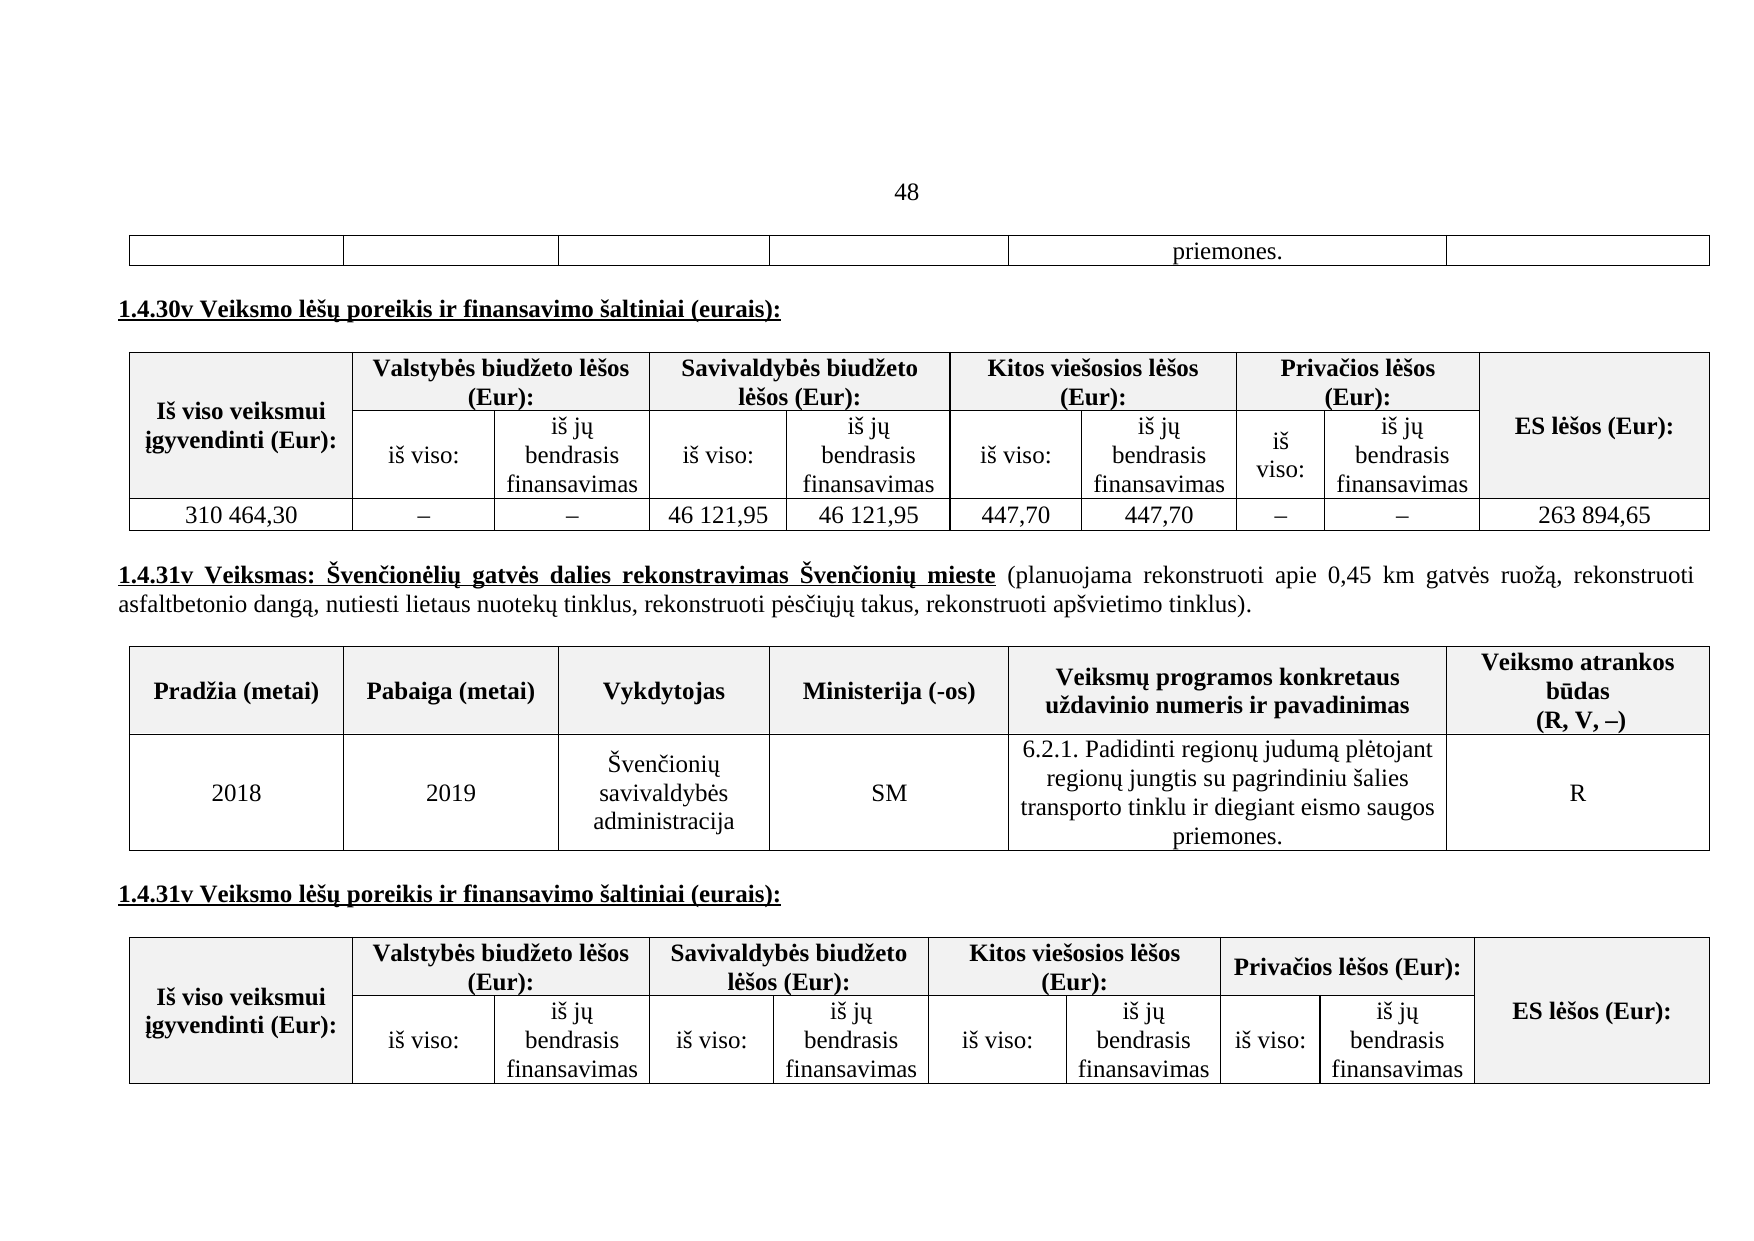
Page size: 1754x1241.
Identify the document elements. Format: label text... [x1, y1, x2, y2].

table_cell iš jų bendrasis finansavimas [774, 996, 928, 1083]
table_header Privačios lėšos (Eur): [1221, 938, 1474, 995]
table_cell Švenčionių savivaldybės administracija [559, 735, 769, 849]
table_cell iš viso: [353, 996, 494, 1083]
table_cell iš jų bendrasis finansavimas [1082, 411, 1236, 498]
table_header Valstybės biudžeto lėšos (Eur): [353, 353, 649, 410]
text 1.4.31v Veiksmas: Švenčionėlių gatvės dalies rekonstravimas Švenčionių mieste (planuojama rekonstruoti apie 0,45 km gatvės ruožą, rekonstruoti asfaltbetonio dangą, nutiesti lietaus nuotekų tinklus, rekonstruoti pėsčiųjų takus, rekonstruoti apšvietimo tinklus). [118, 560, 1695, 617]
table_header Pradžia (metai) [130, 647, 343, 733]
table_cell 310 464,30 [130, 499, 352, 530]
table_cell iš viso: [951, 411, 1081, 498]
table_cell [130, 236, 343, 264]
table_cell iš jų bendrasis finansavimas [1321, 996, 1474, 1083]
table_header Pabaiga (metai) [344, 647, 558, 733]
table_cell [559, 236, 769, 264]
table_cell [1447, 236, 1709, 264]
table_header ES lėšos (Eur): [1475, 938, 1709, 1083]
table_header Privačios lėšos (Eur): [1237, 353, 1479, 410]
table_cell [770, 236, 1008, 264]
table_cell SM [770, 735, 1008, 849]
table_cell iš viso: [1237, 411, 1324, 498]
table_cell iš jų bendrasis finansavimas [495, 996, 649, 1083]
table_header Kitos viešosios lėšos (Eur): [951, 353, 1236, 410]
table_header Veiksmo atrankos būdas (R, V, –) [1447, 647, 1709, 733]
table_header Vykdytojas [559, 647, 769, 733]
table_cell – [353, 499, 494, 530]
table_cell iš jų bendrasis finansavimas [787, 411, 949, 498]
table_cell 46 121,95 [787, 499, 949, 530]
table_cell iš jų bendrasis finansavimas [495, 411, 649, 498]
table_cell – [1237, 499, 1324, 530]
table_cell – [1325, 499, 1479, 530]
table_cell – [495, 499, 649, 530]
table_header Veiksmų programos konkretaus uždavinio numeris ir pavadinimas [1009, 647, 1446, 733]
table_header Savivaldybės biudžeto lėšos (Eur): [650, 938, 928, 995]
table_cell 447,70 [1082, 499, 1236, 530]
table_cell 263 894,65 [1480, 499, 1709, 530]
table_cell iš viso: [353, 411, 494, 498]
table_header Iš viso veiksmui įgyvendinti (Eur): [130, 938, 352, 1083]
table_cell iš jų bendrasis finansavimas [1067, 996, 1220, 1083]
table_cell iš viso: [929, 996, 1066, 1083]
table_cell 447,70 [951, 499, 1081, 530]
table_cell R [1447, 735, 1709, 849]
table_header Savivaldybės biudžeto lėšos (Eur): [650, 353, 949, 410]
table_header Ministerija (-os) [770, 647, 1008, 733]
text 1.4.30v Veiksmo lėšų poreikis ir finansavimo šaltiniai (eurais): [118, 294, 1695, 323]
table_header Iš viso veiksmui įgyvendinti (Eur): [130, 353, 352, 498]
table_cell iš viso: [650, 996, 773, 1083]
table_cell iš viso: [1221, 996, 1319, 1083]
table_header Kitos viešosios lėšos (Eur): [929, 938, 1220, 995]
table_header ES lėšos (Eur): [1480, 353, 1709, 498]
text 1.4.31v Veiksmo lėšų poreikis ir finansavimo šaltiniai (eurais): [118, 879, 1695, 908]
table_cell 2018 [130, 735, 343, 849]
table_cell [344, 236, 558, 264]
table_cell iš jų bendrasis finansavimas [1325, 411, 1479, 498]
table_cell 46 121,95 [650, 499, 786, 530]
table_cell 6.2.1. Padidinti regionų judumą plėtojant regionų jungtis su pagrindiniu šalies transporto tinklu ir diegiant eismo saugos priemones. [1009, 735, 1446, 849]
table_cell iš viso: [650, 411, 786, 498]
table_header Valstybės biudžeto lėšos (Eur): [353, 938, 649, 995]
table_cell 2019 [344, 735, 558, 849]
table_cell priemones. [1009, 236, 1446, 264]
